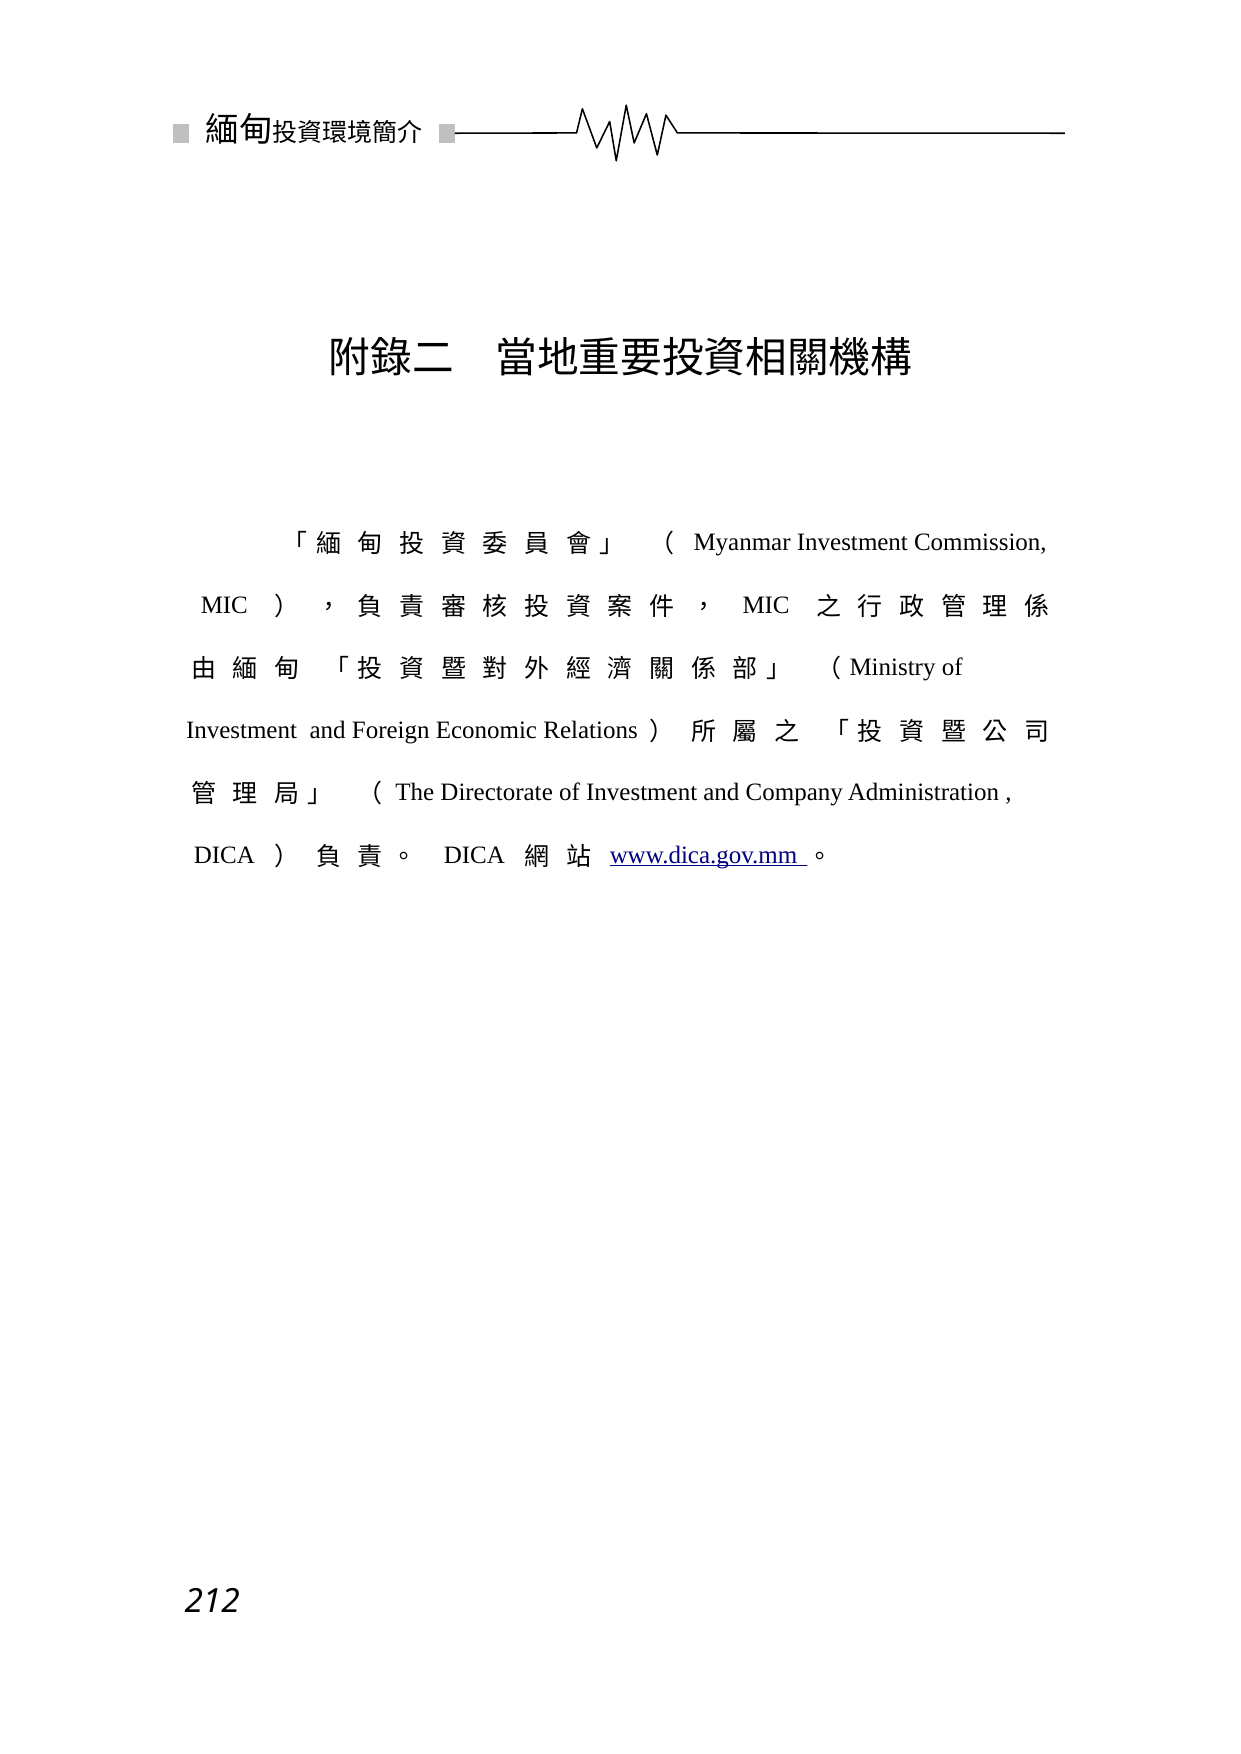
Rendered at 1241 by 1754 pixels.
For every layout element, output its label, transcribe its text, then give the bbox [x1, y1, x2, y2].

text 「緬甸投資委員會」（Myanmar Investment Commission, MIC），負責審核投資案件，MIC之行政管理係由緬甸「投資暨對外經濟關係部」（Ministry of Investment and Foreign Economic Relations）所屬之「投資暨公司管理局」（The Directorate of Investment and Company Administration , DICA）負責。DICA網站www.dica.gov.mm。 [183, 500, 1058, 875]
text 附錄二 當地重要投資相關機構 [183, 313, 1058, 375]
